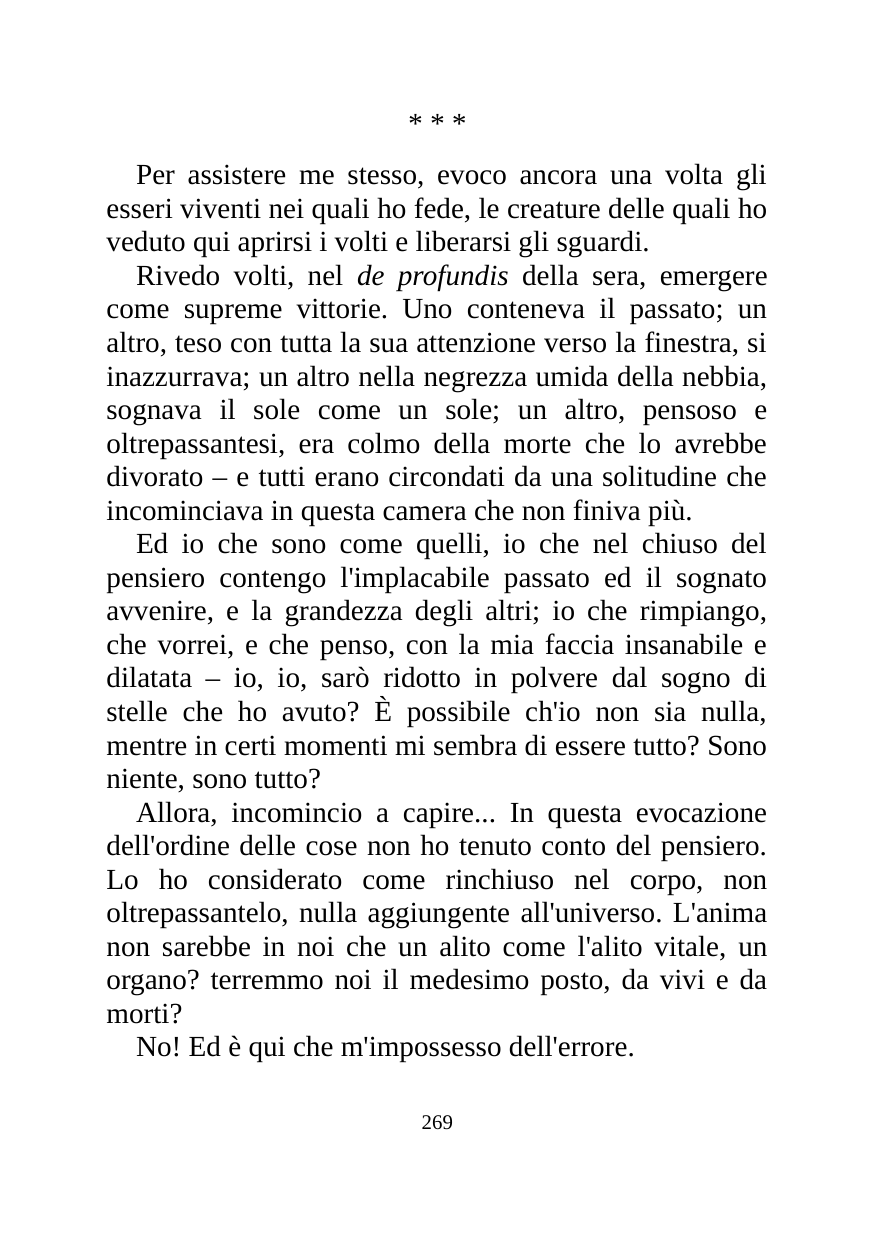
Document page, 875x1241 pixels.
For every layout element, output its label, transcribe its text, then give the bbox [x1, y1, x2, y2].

text * * * [106, 106, 768, 140]
text Rivedo volti, nel de profundis della sera, emergere come supreme vittorie. Uno conteneva il passato; un altro, teso con tutta la sua attenzione verso la finestra, si inazzurrava; un altro nella negrezza umida della nebbia, sognava il sole come un sole; un altro, pensoso e oltrepassantesi, era colmo della morte che lo avrebbe divorato – e tutti erano circondati da una solitudine che incominciava in questa camera che non finiva più. [106, 258, 768, 526]
text No! Ed è qui che m'impossesso dell'errore. [106, 1029, 768, 1063]
text Allora, incomincio a capire... In questa evocazione dell'ordine delle cose non ho tenuto conto del pensiero. Lo ho considerato come rinchiuso nel corpo, non oltrepassantelo, nulla aggiungente all'universo. L'anima non sarebbe in noi che un alito come l'alito vitale, un organo? terremmo noi il medesimo posto, da vivi e da morti? [106, 795, 768, 1029]
text Ed io che sono come quelli, io che nel chiuso del pensiero contengo l'implacabile passato ed il sognato avvenire, e la grandezza degli altri; io che rimpiango, che vorrei, e che penso, con la mia faccia insanabile e dilatata – io, io, sarò ridotto in polvere dal sogno di stelle che ho avuto? È possibile ch'io non sia nulla, mentre in certi momenti mi sembra di essere tutto? Sono niente, sono tutto? [106, 526, 768, 795]
text Per assistere me stesso, evoco ancora una volta gli esseri viventi nei quali ho fede, le creature delle quali ho veduto qui aprirsi i volti e liberarsi gli sguardi. [106, 157, 768, 258]
